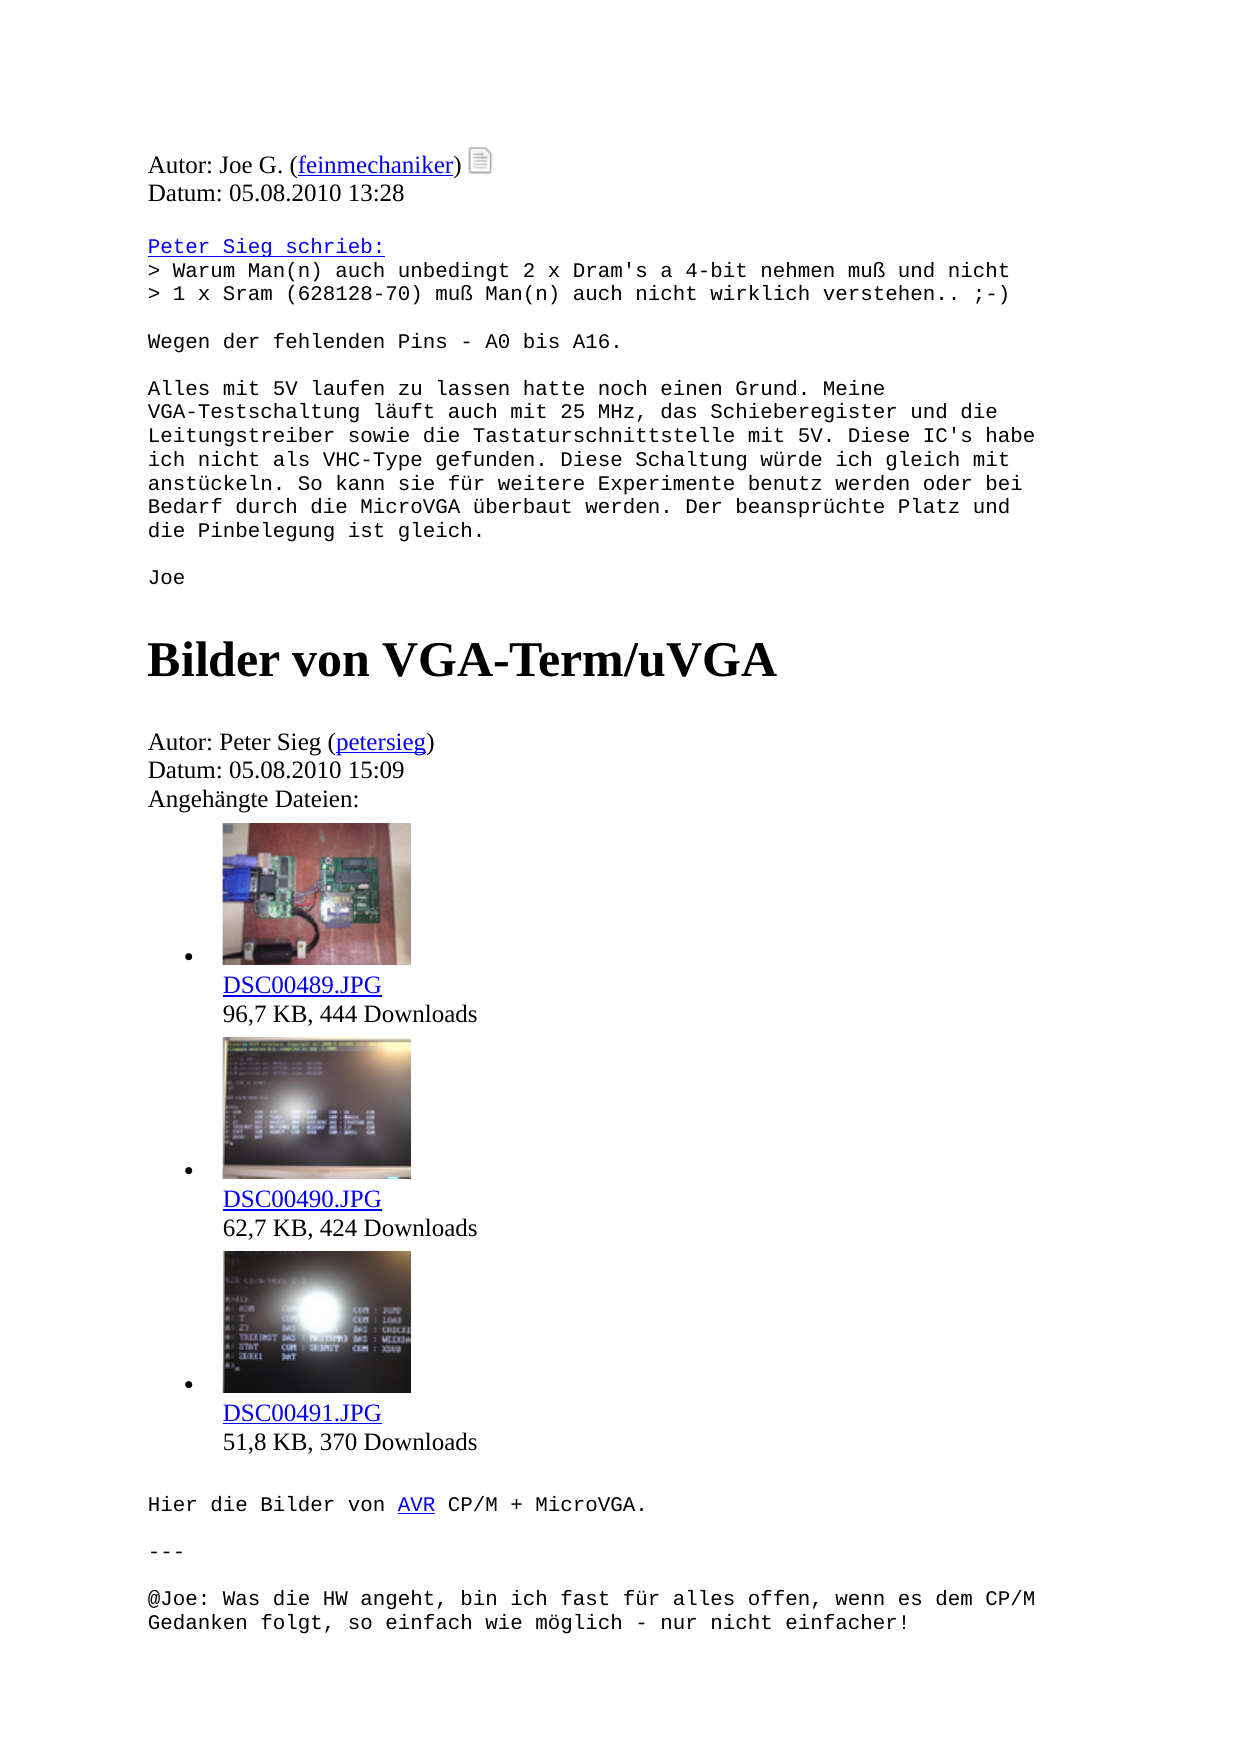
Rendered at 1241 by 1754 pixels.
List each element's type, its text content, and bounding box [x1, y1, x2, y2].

picture [467, 147, 494, 174]
subtitle Bilder von VGA-Term/uVGA [148, 630, 1093, 687]
text Peter Sieg schrieb: [148, 236, 1093, 260]
text Datum: 05.08.2010 13:28 [148, 178, 1093, 207]
text Bedarf durch die MicroVGA überbaut werden. Der beansprüchte Platz und [148, 496, 1093, 520]
text Autor: Peter Sieg (petersieg) [148, 727, 1093, 755]
list DSC00489.JPG 96,7 KB, 444 Downloads [185, 943, 1093, 1027]
text Autor: Joe G. (feinmechaniker) [148, 148, 1093, 178]
text > Warum Man(n) auch unbedingt 2 x Dram's a 4-bit nehmen muß und nicht [148, 260, 1093, 283]
text Joe [148, 567, 1093, 591]
text Hier die Bilder von AVR CP/M + MicroVGA. [148, 1493, 1093, 1517]
picture [222, 823, 411, 965]
text anstückeln. So kann sie für weitere Experimente benutz werden oder bei [148, 472, 1093, 496]
text die Pinbelegung ist gleich. [148, 520, 1093, 543]
text > 1 x Sram (628128-70) muß Man(n) auch nicht wirklich verstehen.. ;-) [148, 283, 1093, 307]
text Gedanken folgt, so einfach wie möglich - nur nicht einfacher! [148, 1612, 1093, 1635]
text Alles mit 5V laufen zu lassen hatte noch einen Grund. Meine [148, 378, 1093, 402]
text Leitungstreiber sowie die Tastaturschnittstelle mit 5V. Diese IC's habe [148, 425, 1093, 449]
text Datum: 05.08.2010 15:09 [148, 755, 1093, 784]
list DSC00491.JPG 51,8 KB, 370 Downloads [185, 1370, 1093, 1454]
text VGA-Testschaltung läuft auch mit 25 MHz, das Schieberegister und die [148, 402, 1093, 425]
list DSC00490.JPG 62,7 KB, 424 Downloads [185, 1156, 1093, 1241]
text @Joe: Was die HW angeht, bin ich fast für alles offen, wenn es dem CP/M [148, 1588, 1093, 1612]
text Angehängte Dateien: [148, 784, 1093, 813]
picture [222, 1251, 411, 1393]
picture [222, 1037, 411, 1179]
text ich nicht als VHC-Type gefunden. Diese Schaltung würde ich gleich mit [148, 449, 1093, 472]
text Wegen der fehlenden Pins - A0 bis A16. [148, 331, 1093, 354]
text --- [148, 1541, 1093, 1564]
